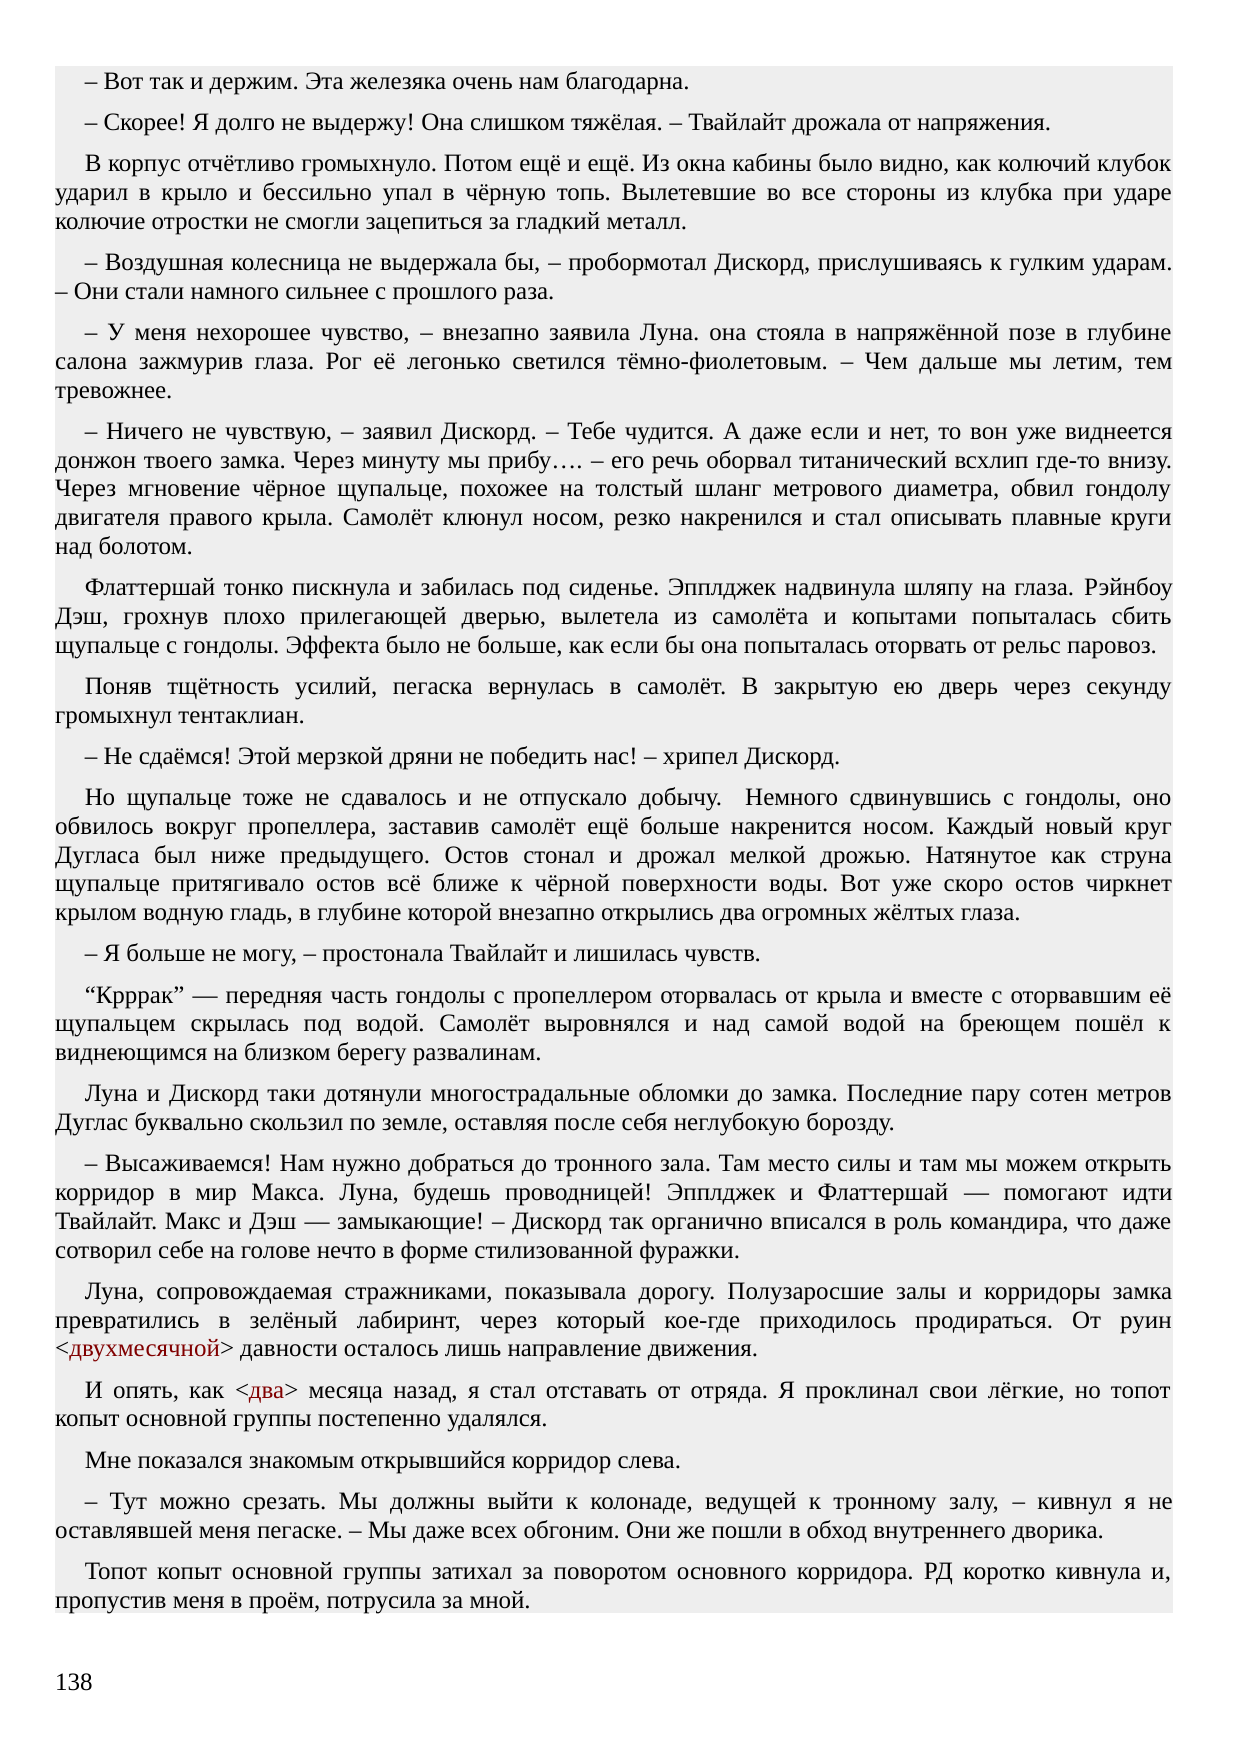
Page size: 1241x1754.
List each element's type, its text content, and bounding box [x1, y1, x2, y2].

text – Ничего не чувствую, – заявил Дискорд. – Тебе чудится. А даже если и нет, то вон уже виднеется донжон твоего замка. Через минуту мы прибу…. – его речь оборвал титанический всхлип где-то внизу. Через мгновение чёрное щупальце, похожее на толстый шланг метрового диаметра, обвил гондолу двигателя правого крыла. Самолёт клюнул носом, резко накренился и стал описывать плавные круги над болотом. [55, 416, 1173, 560]
text “Крррак” — передняя часть гондолы с пропеллером оторвалась от крыла и вместе с оторвавшим её щупальцем скрылась под водой. Самолёт выровнялся и над самой водой на бреющем пошёл к виднеющимся на близком берегу развалинам. [55, 980, 1173, 1066]
text И опять, как <два> месяца назад, я стал отставать от отряда. Я проклинал свои лёгкие, но топот копыт основной группы постепенно удалялся. [55, 1375, 1173, 1432]
text – Вот так и держим. Эта железяка очень нам благодарна. [55, 66, 1173, 95]
text Но щупальце тоже не сдавалось и не отпускало добычу. Немного сдвинувшись с гондолы, оно обвилось вокруг пропеллера, заставив самолёт ещё больше накренится носом. Каждый новый круг Дугласа был ниже предыдущего. Остов стонал и дрожал мелкой дрожью. Натянутое как струна щупальце притягивало остов всё ближе к чёрной поверхности воды. Вот уже скоро остов чиркнет крылом водную гладь, в глубине которой внезапно открылись два огромных жёлтых глаза. [55, 782, 1173, 926]
text – Высаживаемся! Нам нужно добраться до тронного зала. Там место силы и там мы можем открыть корридор в мир Макса. Луна, будешь проводницей! Эпплджек и Флаттершай — помогают идти Твайлайт. Макс и Дэш — замыкающие! – Дискорд так органично вписался в роль командира, что даже сотворил себе на голове нечто в форме стилизованной фуражки. [55, 1148, 1173, 1263]
text – Тут можно срезать. Мы должны выйти к колонаде, ведущей к тронному залу, – кивнул я не оставлявшей меня пегаске. – Мы даже всех обгоним. Они же пошли в обход внутреннего дворика. [55, 1486, 1173, 1543]
text Мне показался знакомым открывшийся корридор слева. [55, 1445, 1173, 1473]
text – Я больше не могу, – простонала Твайлайт и лишилась чувств. [55, 938, 1173, 967]
text В корпус отчётливо громыхнуло. Потом ещё и ещё. Из окна кабины было видно, как колючий клубок ударил в крыло и бессильно упал в чёрную топь. Вылетевшие во все стороны из клубка при ударе колючие отростки не смогли зацепиться за гладкий металл. [55, 148, 1173, 235]
text Флаттершай тонко пискнула и забилась под сиденье. Эпплджек надвинула шляпу на глаза. Рэйнбоу Дэш, грохнув плохо прилегающей дверью, вылетела из самолёта и копытами попыталась сбить щупальце с гондолы. Эффекта было не больше, как если бы она попыталась оторвать от рельс паровоз. [55, 572, 1173, 658]
text Топот копыт основной группы затихал за поворотом основного корридора. РД коротко кивнула и, пропустив меня в проём, потрусила за мной. [55, 1556, 1173, 1613]
text Луна и Дискорд таки дотянули многострадальные обломки до замка. Последние пару сотен метров Дуглас буквально скользил по земле, оставляя после себя неглубокую борозду. [55, 1078, 1173, 1136]
text Луна, сопровождаемая стражниками, показывала дорогу. Полузаросшие залы и корридоры замка превратились в зелёный лабиринт, через который кое-где приходилось продираться. От руин <двухмесячной> давности осталось лишь направление движения. [55, 1276, 1173, 1362]
text – Скорее! Я долго не выдержу! Она слишком тяжёлая. – Твайлайт дрожала от напряжения. [55, 107, 1173, 136]
text Поняв тщётность усилий, пегаска вернулась в самолёт. В закрытую ею дверь через секунду громыхнул тентаклиан. [55, 671, 1173, 728]
text – Воздушная колесница не выдержала бы, – пробормотал Дискорд, прислушиваясь к гулким ударам. – Они стали намного сильнее с прошлого раза. [55, 247, 1173, 305]
text – Не сдаёмся! Этой мерзкой дряни не победить нас! – хрипел Дискорд. [55, 741, 1173, 770]
text – У меня нехорошее чувство, – внезапно заявила Луна. она стояла в напряжённой позе в глубине салона зажмурив глаза. Рог её легонько светился тёмно-фиолетовым. – Чем дальше мы летим, тем тревожнее. [55, 317, 1173, 403]
